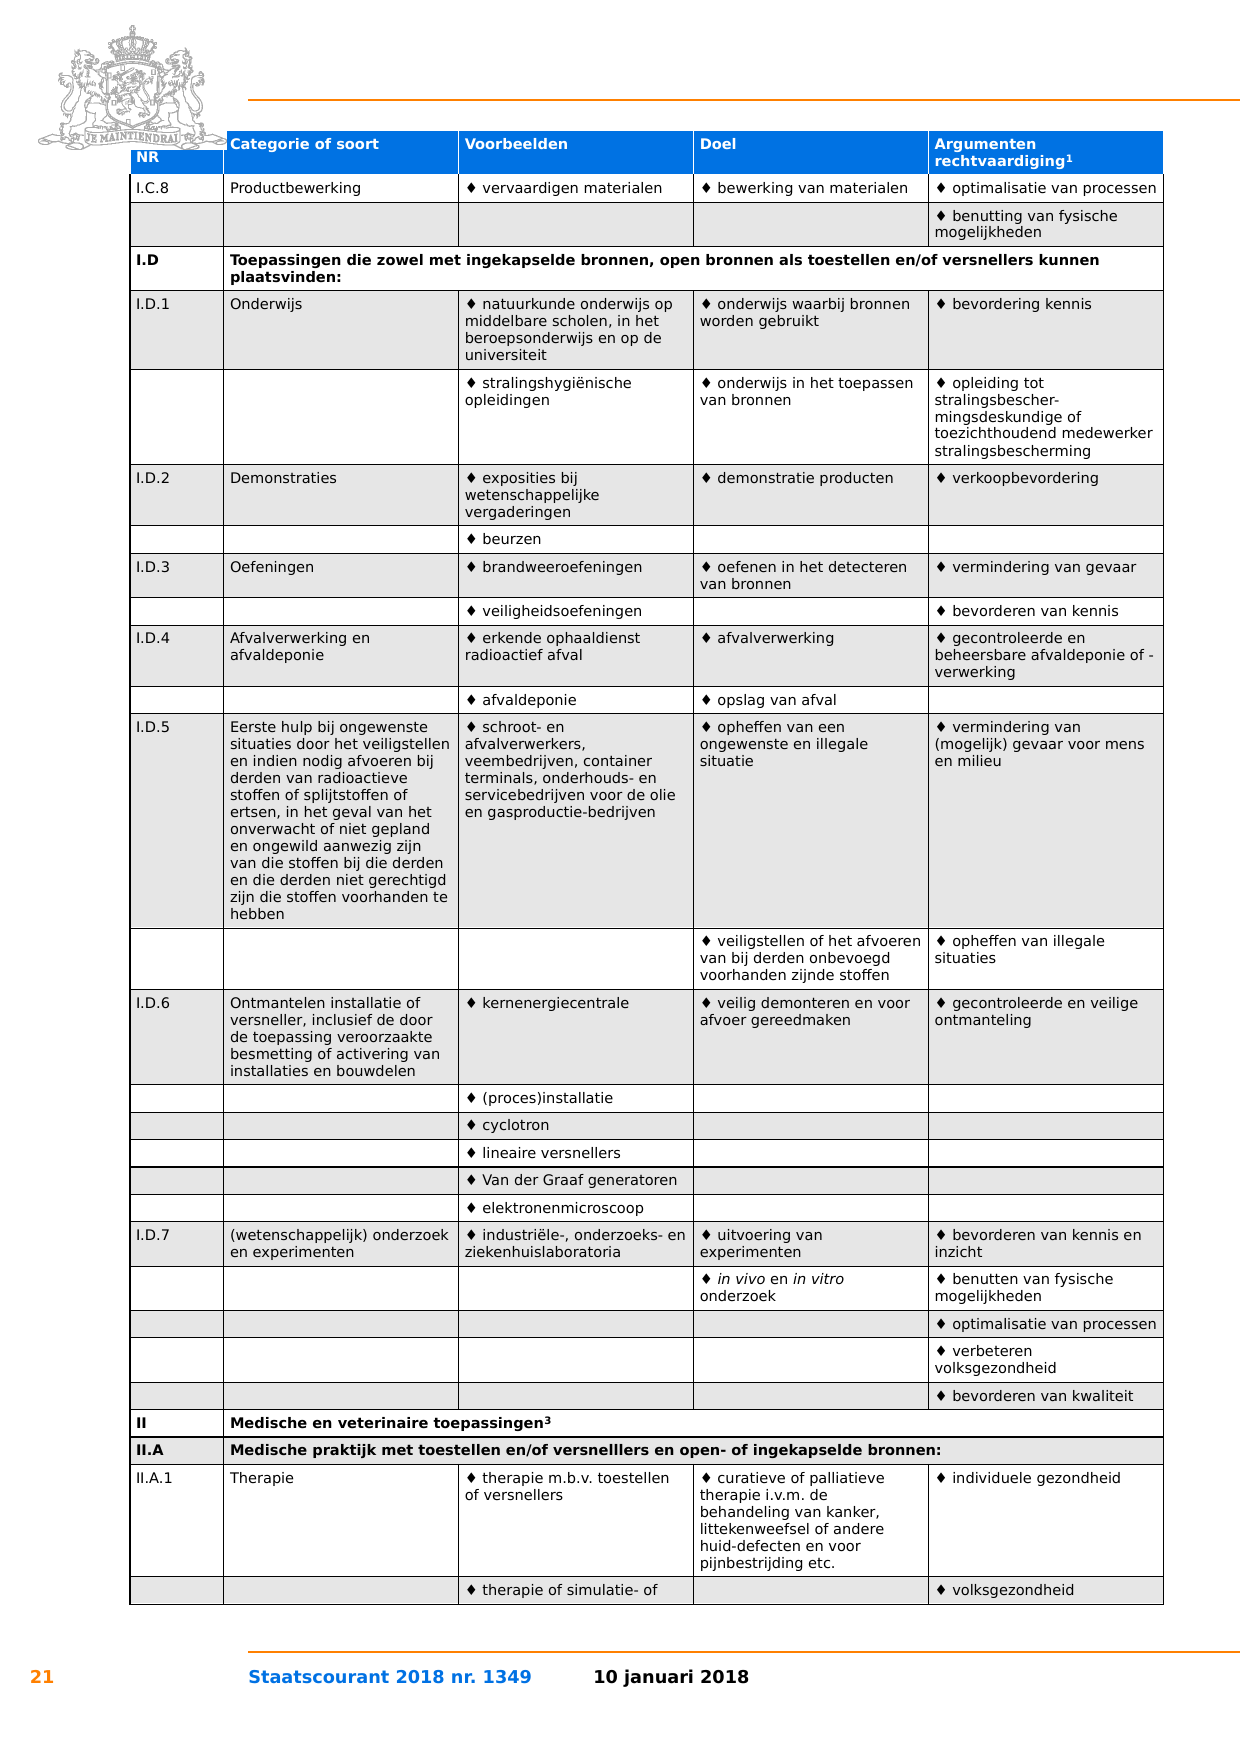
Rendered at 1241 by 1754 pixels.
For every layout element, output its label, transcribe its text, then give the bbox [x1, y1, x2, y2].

table_cell [224, 370, 458, 464]
table_cell [131, 1085, 223, 1112]
table_cell [224, 1311, 458, 1337]
table_cell [224, 1383, 458, 1409]
table_cell Toepassingen die zowel met ingekapselde bronnen, open bronnen als toestellen en/of versnellers kunnen plaatsvinden: [224, 247, 1163, 290]
table_cell ♦ optimalisatie van processen [929, 175, 1163, 202]
table_cell ♦ onderwijs waarbij bronnen worden gebruikt [694, 291, 928, 369]
table_cell (wetenschappelijk) onderzoek en experimenten [224, 1222, 458, 1266]
table_cell I.D.2 [131, 465, 223, 525]
table_cell [131, 370, 223, 464]
table_cell ♦ lineaire versnellers [459, 1140, 693, 1166]
table_cell [929, 1195, 1163, 1221]
table_cell ♦ erkende ophaaldienst radioactief afval [459, 626, 693, 686]
table_cell Oefeningen [224, 554, 458, 597]
table_cell [224, 203, 458, 246]
table_cell ♦ Van der Graaf generatoren [459, 1168, 693, 1194]
table_cell Onderwijs [224, 291, 458, 369]
table_header Voorbeelden [459, 131, 693, 174]
table_cell II [131, 1410, 223, 1436]
table_cell [929, 1085, 1163, 1112]
table_cell Medische praktijk met toestellen en/of versnelllers en open- of ingekapselde bronnen: [224, 1438, 1163, 1464]
table_cell [224, 929, 458, 989]
table_cell ♦ beurzen [459, 526, 693, 553]
table_cell ♦ opheffen van illegale situaties [929, 929, 1163, 989]
table_cell [929, 1168, 1163, 1194]
table_cell [131, 1338, 223, 1382]
table_cell [224, 1267, 458, 1310]
table_cell [694, 1085, 928, 1112]
table_cell Eerste hulp bij ongewenste situaties door het veiligstellen en indien nodig afvoeren bij derden van radioactieve stoffen of splijtstoffen of ertsen, in het geval van het onverwacht of niet gepland en ongewild aanwezig zijn van die stoffen bij die derden en die derden niet gerechtigd zijn die stoffen voorhanden te hebben [224, 714, 458, 927]
table_cell ♦ veilig demonteren en voor afvoer gereedmaken [694, 990, 928, 1084]
table_cell I.D.1 [131, 291, 223, 369]
table_cell ♦ vermindering van gevaar [929, 554, 1163, 597]
table_cell [694, 1140, 928, 1166]
table_cell ♦ benutten van fysische mogelijkheden [929, 1267, 1163, 1310]
table_cell ♦ vermindering van (mogelijk) gevaar voor mens en milieu [929, 714, 1163, 927]
table_cell Ontmantelen installatie of versneller, inclusief de door de toepassing veroorzaakte besmetting of activering van installaties en bouwdelen [224, 990, 458, 1084]
table_cell Medische en veterinaire toepassingen3 [224, 1410, 1163, 1436]
table_cell ♦ (proces)installatie [459, 1085, 693, 1112]
table_cell ♦ verkoopbevordering [929, 465, 1163, 525]
table_cell [131, 929, 223, 989]
table_cell ♦ industriële-, onderzoeks- en ziekenhuislaboratoria [459, 1222, 693, 1266]
table_cell [224, 598, 458, 624]
picture [38, 25, 227, 150]
table_cell [224, 1168, 458, 1194]
table_cell [224, 1338, 458, 1382]
table_cell ♦ verbeteren volksgezondheid [929, 1338, 1163, 1382]
table_cell [694, 1311, 928, 1337]
table_cell [459, 1338, 693, 1382]
table_cell ♦ schroot- en afvalverwerkers, veembedrijven, container terminals, onderhouds- en servicebedrijven voor de olie en gasproductie-bedrijven [459, 714, 693, 927]
table_cell [694, 1195, 928, 1221]
table_cell [694, 598, 928, 624]
table_header Argumenten rechtvaardiging1 [929, 131, 1163, 174]
table_cell [131, 598, 223, 624]
table_cell I.D.3 [131, 554, 223, 597]
table_cell ♦ vervaardigen materialen [459, 175, 693, 202]
table_cell [131, 1267, 223, 1310]
table_cell ♦ brandweeroefeningen [459, 554, 693, 597]
table_cell ♦ bevorderen van kwaliteit [929, 1383, 1163, 1409]
table_cell [694, 203, 928, 246]
table_cell ♦ afvaldeponie [459, 687, 693, 713]
table_cell [694, 1113, 928, 1139]
table_cell [131, 1577, 223, 1603]
table_cell I.D.6 [131, 990, 223, 1084]
table_cell [131, 203, 223, 246]
table_cell ♦ gecontroleerde en veilige ontmanteling [929, 990, 1163, 1084]
table_cell ♦ opslag van afval [694, 687, 928, 713]
table_cell [131, 1168, 223, 1194]
table_cell I.D.4 [131, 626, 223, 686]
table_cell ♦ bevorderen van kennis [929, 598, 1163, 624]
table_cell ♦ optimalisatie van processen [929, 1311, 1163, 1337]
table_header Doel [694, 131, 928, 174]
table_cell [459, 1311, 693, 1337]
table_cell [224, 1195, 458, 1221]
table_cell [131, 1113, 223, 1139]
table_cell ♦ kernenergiecentrale [459, 990, 693, 1084]
table_cell [459, 1267, 693, 1310]
table_cell [131, 1140, 223, 1166]
table_cell [694, 526, 928, 553]
table_cell [929, 526, 1163, 553]
table_cell [459, 929, 693, 989]
table_cell ♦ gecontroleerde en beheersbare afvaldeponie of -verwerking [929, 626, 1163, 686]
table_cell [131, 1383, 223, 1409]
table_cell ♦ veiligstellen of het afvoeren van bij derden onbevoegd voorhanden zijnde stoffen [694, 929, 928, 989]
table_cell ♦ benutting van fysische mogelijkheden [929, 203, 1163, 246]
table_cell ♦ stralingshygiënische opleidingen [459, 370, 693, 464]
table_cell [694, 1383, 928, 1409]
table_cell I.D.7 [131, 1222, 223, 1266]
table_cell ♦ cyclotron [459, 1113, 693, 1139]
table_cell II.A.1 [131, 1465, 223, 1576]
table_cell ♦ natuurkunde onderwijs op middelbare scholen, in het beroepsonderwijs en op de universiteit [459, 291, 693, 369]
table_cell ♦ veiligheidsoefeningen [459, 598, 693, 624]
table_cell [929, 1113, 1163, 1139]
table_cell [929, 687, 1163, 713]
table_header NR [131, 150, 223, 174]
table_cell [131, 526, 223, 553]
table_cell ♦ opheffen van een ongewenste en illegale situatie [694, 714, 928, 927]
table_header Categorie of soort [224, 131, 458, 174]
table_cell ♦ therapie m.b.v. toestellen of versnellers [459, 1465, 693, 1576]
table_cell ♦ elektronenmicroscoop [459, 1195, 693, 1221]
table_cell [694, 1577, 928, 1603]
table_cell I.D [131, 247, 223, 290]
table_cell I.D.5 [131, 714, 223, 927]
table_cell [224, 1085, 458, 1112]
table_cell ♦ bevorderen van kennis en inzicht [929, 1222, 1163, 1266]
table_cell ♦ demonstratie producten [694, 465, 928, 525]
table_cell Productbewerking [224, 175, 458, 202]
table_cell [459, 1383, 693, 1409]
table_cell ♦ opleiding tot stralingsbescher-mingsdeskundige of toezichthoudend medewerker stralingsbescherming [929, 370, 1163, 464]
table_cell ♦ afvalverwerking [694, 626, 928, 686]
table_cell I.C.8 [131, 175, 223, 202]
table_cell [224, 687, 458, 713]
table_cell [224, 1113, 458, 1139]
table_cell ♦ bevordering kennis [929, 291, 1163, 369]
table_cell [459, 203, 693, 246]
table_cell Demonstraties [224, 465, 458, 525]
table_cell [224, 526, 458, 553]
table_cell ♦ oefenen in het detecteren van bronnen [694, 554, 928, 597]
table_cell [929, 1140, 1163, 1166]
table_cell II.A [131, 1438, 223, 1464]
table_cell ♦ curatieve of palliatieve therapie i.v.m. de behandeling van kanker, littekenweefsel of andere huid-defecten en voor pijnbestrijding etc. [694, 1465, 928, 1576]
table_cell [131, 1311, 223, 1337]
table_cell ♦ in vivo en in vitro onderzoek [694, 1267, 928, 1310]
table_cell [131, 1195, 223, 1221]
table_cell ♦ uitvoering van experimenten [694, 1222, 928, 1266]
table_cell ♦ exposities bij wetenschappelijke vergaderingen [459, 465, 693, 525]
table_cell ♦ therapie of simulatie- of [459, 1577, 693, 1603]
table_cell ♦ individuele gezondheid [929, 1465, 1163, 1576]
table_cell ♦ bewerking van materialen [694, 175, 928, 202]
table_cell [224, 1577, 458, 1603]
table_cell [131, 687, 223, 713]
table_cell Therapie [224, 1465, 458, 1576]
table_cell Afvalverwerking en afvaldeponie [224, 626, 458, 686]
table_cell ♦ volksgezondheid [929, 1577, 1163, 1603]
table_cell [694, 1168, 928, 1194]
table_cell [694, 1338, 928, 1382]
table_cell [224, 1140, 458, 1166]
table_cell ♦ onderwijs in het toepassen van bronnen [694, 370, 928, 464]
